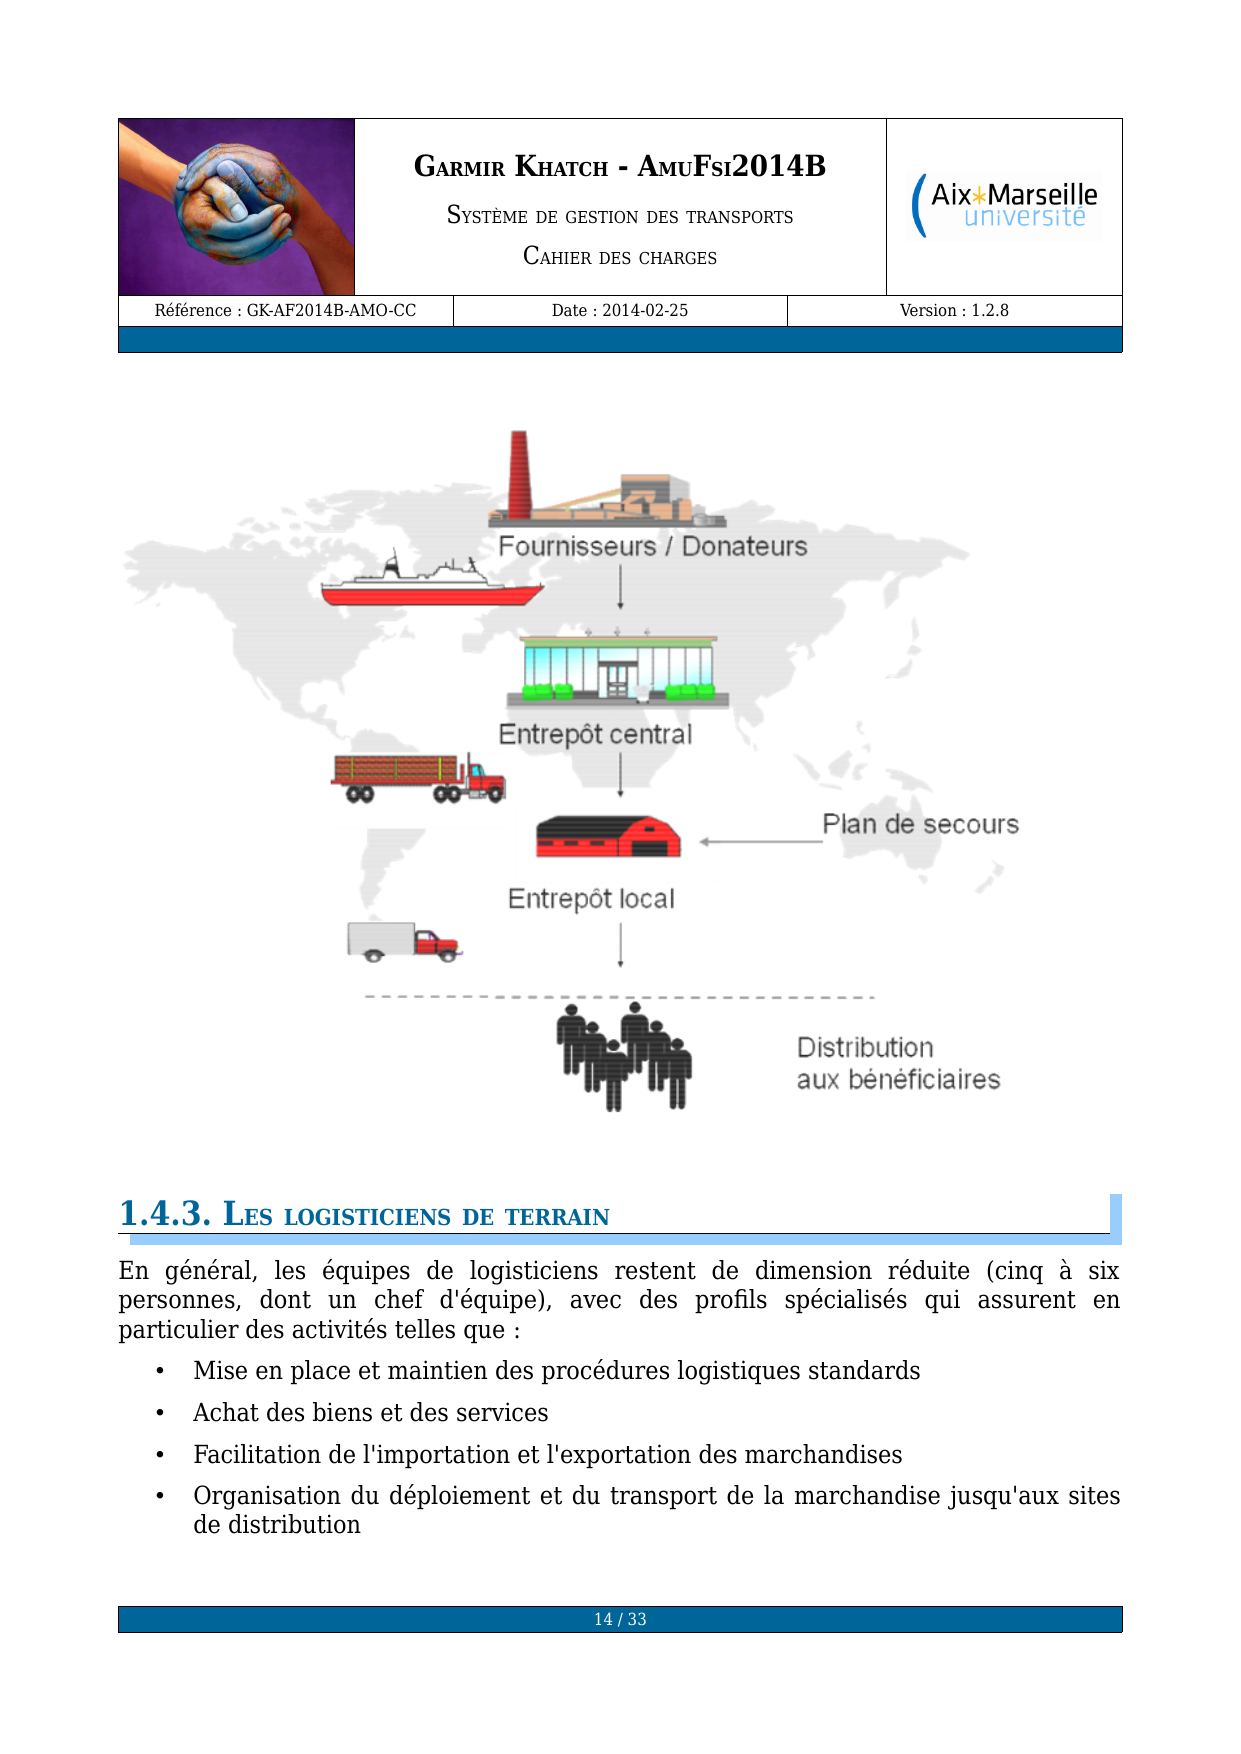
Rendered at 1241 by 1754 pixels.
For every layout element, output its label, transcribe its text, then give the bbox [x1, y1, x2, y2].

list Facilitation de l'importation et l'exportation des marchandises [156, 1440, 1122, 1469]
list Organisation du déploiement et du transport de la marchandise jusqu'aux sites de distribution [156, 1481, 1122, 1540]
list Mise en place et maintien des procédures logistiques standards [156, 1356, 1122, 1386]
picture [119, 119, 354, 295]
subtitle Les logisticiens de terrain [118, 1194, 1110, 1233]
picture [887, 126, 1122, 288]
list Achat des biens et des services [156, 1398, 1122, 1427]
picture [118, 381, 1123, 1129]
text En général, les équipes de logisticiens restent de dimension réduite (cinq à six personnes, dont un chef d'équipe), avec des profils spécialisés qui assurent en particulier des activités telles que : [118, 1256, 1122, 1344]
